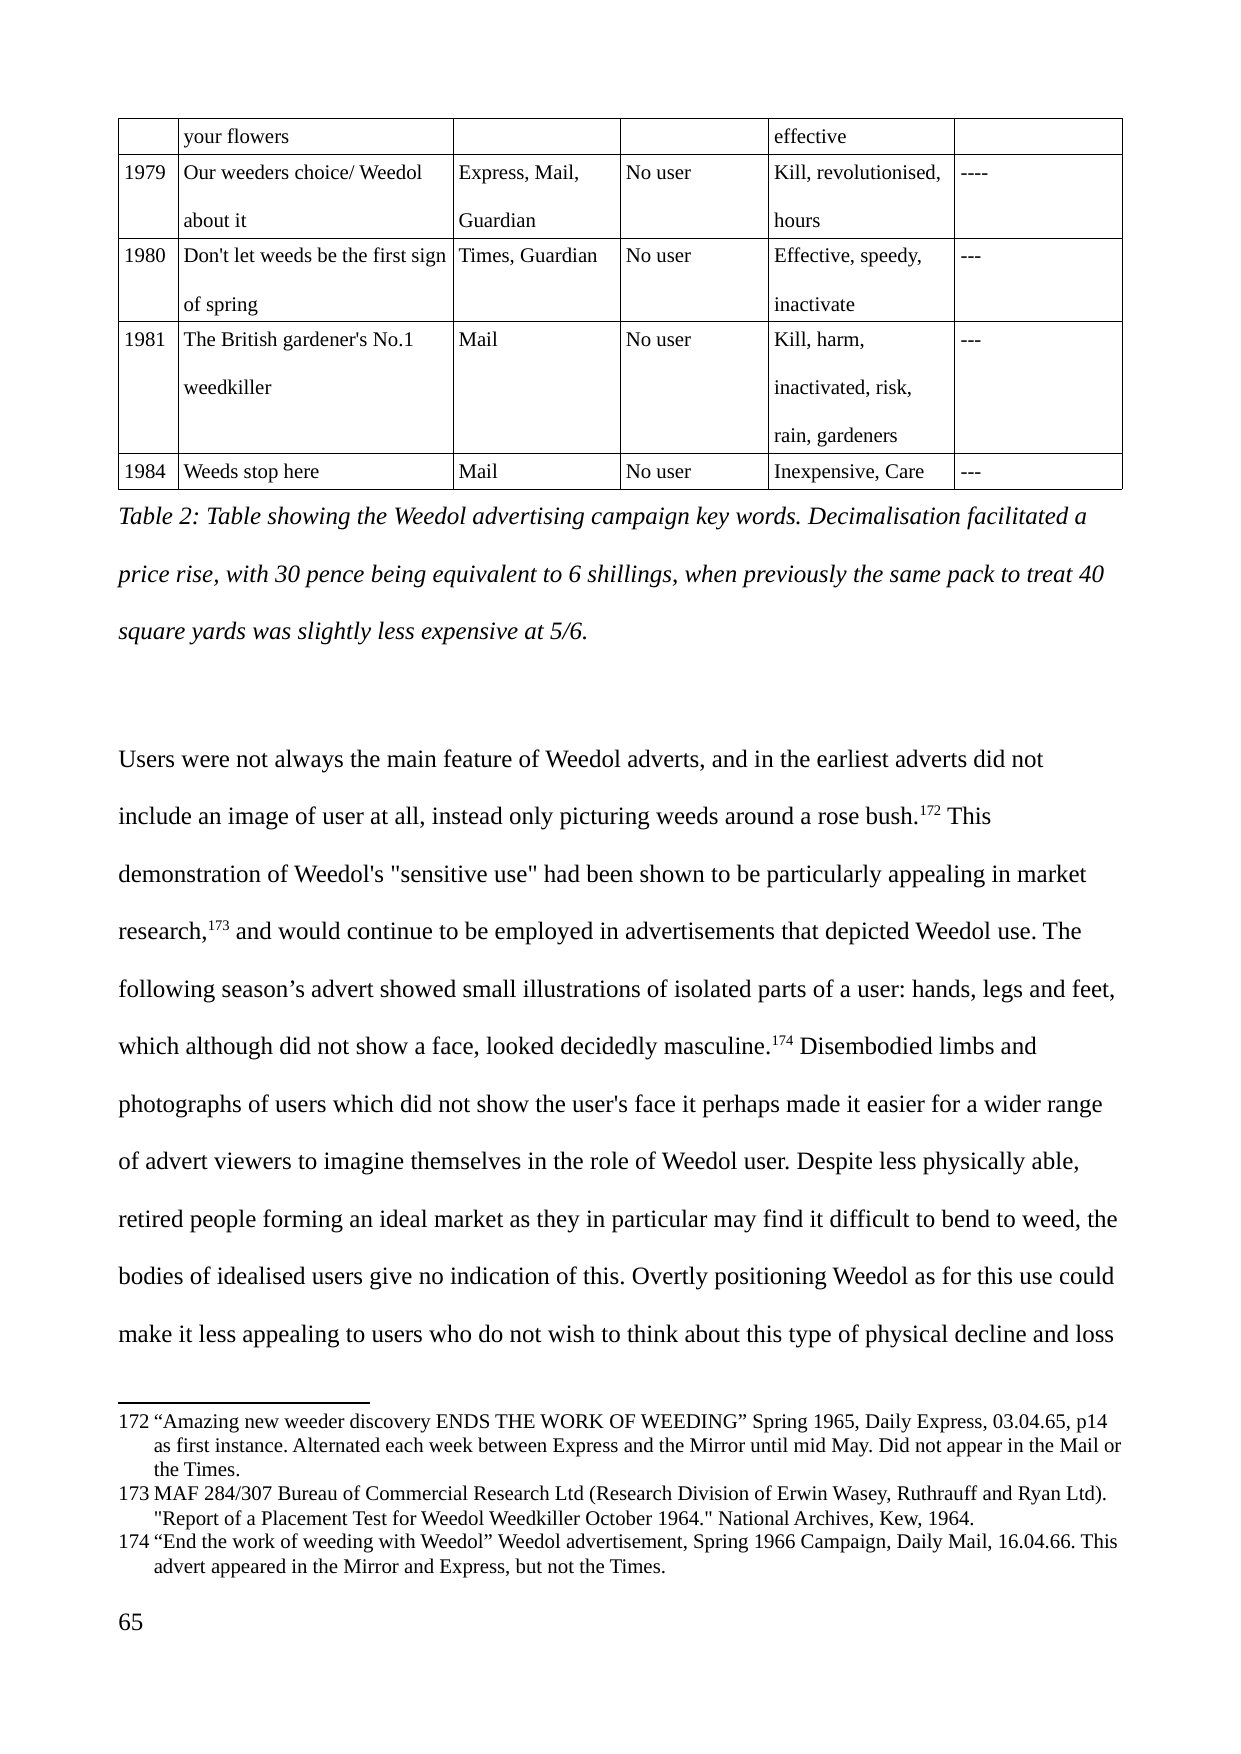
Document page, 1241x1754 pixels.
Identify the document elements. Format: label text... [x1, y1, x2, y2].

table_cell Don't let weeds be the first sign of spring [179, 239, 453, 321]
table_cell Weeds stop here [179, 454, 453, 489]
table_cell ---- [955, 119, 1122, 154]
table_cell Mail [454, 454, 620, 489]
table_cell [119, 119, 178, 154]
table_cell --- [955, 239, 1122, 321]
text MAF 284/307 Bureau of Commercial Research Ltd (Research Division of Erwin Wasey, Ruthrauff and Ryan Ltd). "Report of a Placement Test for Weedol Weedkiller October 1964." National Archives, Kew, 1964. [118, 1481, 1122, 1529]
table_cell 1981 [119, 322, 178, 453]
table_cell Inexpensive, Care [769, 454, 954, 489]
table_cell 1984 [119, 454, 178, 489]
table_cell 1979 [119, 155, 178, 237]
table_cell [621, 119, 768, 154]
table_cell ---- [955, 155, 1122, 237]
table_cell Kill, revolutionised, hours [769, 155, 954, 237]
text “End the work of weeding with Weedol” Weedol advertisement, Spring 1966 Campaign, Daily Mail, 16.04.66. This advert appeared in the Mirror and Express, but not the Times. [118, 1529, 1122, 1578]
table_cell effective [769, 119, 954, 154]
table_cell No user [621, 155, 768, 237]
table_cell Our weeders choice/ Weedol about it [179, 155, 453, 237]
table_cell Mail [454, 322, 620, 453]
table_cell The British gardener's No.1 weedkiller [179, 322, 453, 453]
text Table 2: Table showing the Weedol advertising campaign key words. Decimalisation facilitated a price rise, with 30 pence being equivalent to 6 shillings, when previously the same pack to treat 40 square yards was slightly less expensive at 5/6. [118, 501, 1122, 645]
table_cell your flowers [179, 119, 453, 154]
table_cell Express, Mail, Guardian [454, 155, 620, 237]
table_cell Times, Guardian [454, 239, 620, 321]
table_cell 1980 [119, 239, 178, 321]
text Users were not always the main feature of Weedol adverts, and in the earliest adverts did not include an image of user at all, instead only picturing weeds around a rose bush. This demonstration of Weedol's "sensitive use" had been shown to be particularly appealing in market research, and would continue to be employed in advertisements that depicted Weedol use. The following season’s advert showed small illustrations of isolated parts of a user: hands, legs and feet, which although did not show a face, looked decidedly masculine. Disembodied limbs and photographs of users which did not show the user's face it perhaps made it easier for a wider range of advert viewers to imagine themselves in the role of Weedol user. Despite less physically able, retired people forming an ideal market as they in particular may find it difficult to bend to weed, the bodies of idealised users give no indication of this. Overtly positioning Weedol as for this use could make it less appealing to users who do not wish to think about this type of physical decline and loss [118, 744, 1122, 1348]
table_cell No user [621, 454, 768, 489]
table_cell --- [955, 322, 1122, 453]
table_cell No user [621, 239, 768, 321]
table_cell No user [621, 322, 768, 453]
text “Amazing new weeder discovery ENDS THE WORK OF WEEDING” Spring 1965, Daily Express, 03.04.65, p14 as first instance. Alternated each week between Express and the Mirror until mid May. Did not appear in the Mail or the Times. [118, 1409, 1122, 1481]
table_cell [454, 119, 620, 154]
table_cell Effective, speedy, inactivate [769, 239, 954, 321]
table_cell Kill, harm, inactivated, risk, rain, gardeners [769, 322, 954, 453]
table_cell --- [955, 454, 1122, 489]
